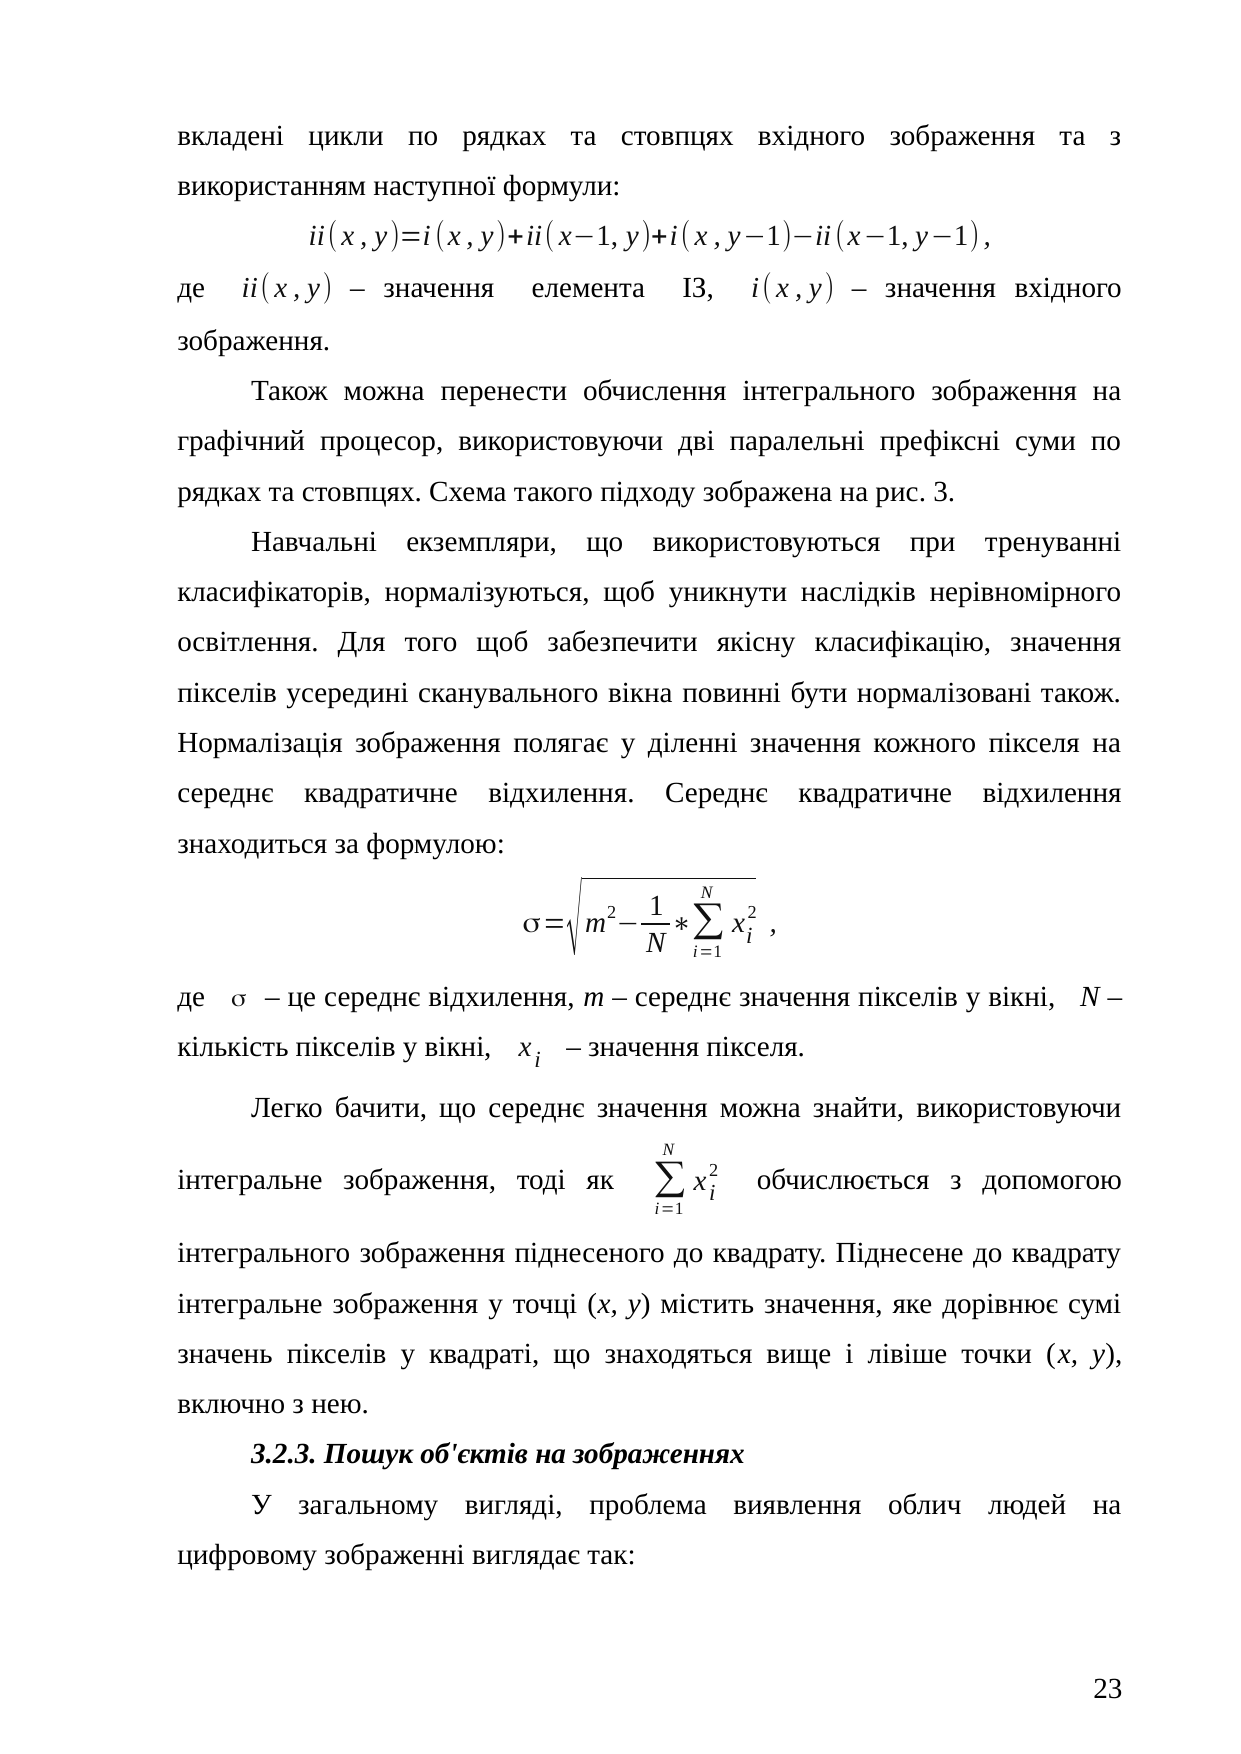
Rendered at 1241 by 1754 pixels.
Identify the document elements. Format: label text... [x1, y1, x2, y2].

text Легко бачити, що середнє значення можна знайти, використовуючи інтегральне зображення, тоді як обчислюється з допомогою інтегрального зображення піднесеного до квадрату. Піднесене до квадрату інтегральне зображення у точці (х, у) містить значення, яке дорівнює сумі значень пікселів у квадраті, що знаходяться вище і лівіше точки (х, у), включно з нею. [177, 1090, 1122, 1420]
text де – це середнє відхилення, m – середнє значення пікселів у вікні, N – кількість пікселів у вікні, – значення пікселя. [177, 979, 1122, 1073]
text Навчальні екземпляри, що використовуються при тренуванні класифікаторів, нормалізуються, щоб уникнути наслідків нерівномірного освітлення. Для того щоб забезпечити якісну класифікацію, значення пікселів усередині сканувального вікна повинні бути нормалізовані також. Нормалізація зображення полягає у діленні значення кожного пікселя на середнє квадратичне відхилення. Середнє квадратичне відхилення знаходиться за формулою: [177, 524, 1122, 859]
text У загальному вигляді, проблема виявлення облич людей на цифровому зображенні виглядає так: [177, 1487, 1122, 1571]
text Також можна перенести обчислення інтегрального зображення на графічний процесор, використовуючи дві паралельні префіксні суми по рядках та стовпцях. Схема такого підходу зображена на рис. 3. [177, 373, 1122, 507]
text вкладені цикли по рядках та стовпцях вхідного зображення та з використанням наступної формули: [177, 118, 1122, 202]
text де – значення елемента ІЗ, – значення вхідного зображення. [177, 271, 1122, 356]
text 3.2.3. Пошук об'єктів на зображеннях [177, 1437, 1122, 1470]
